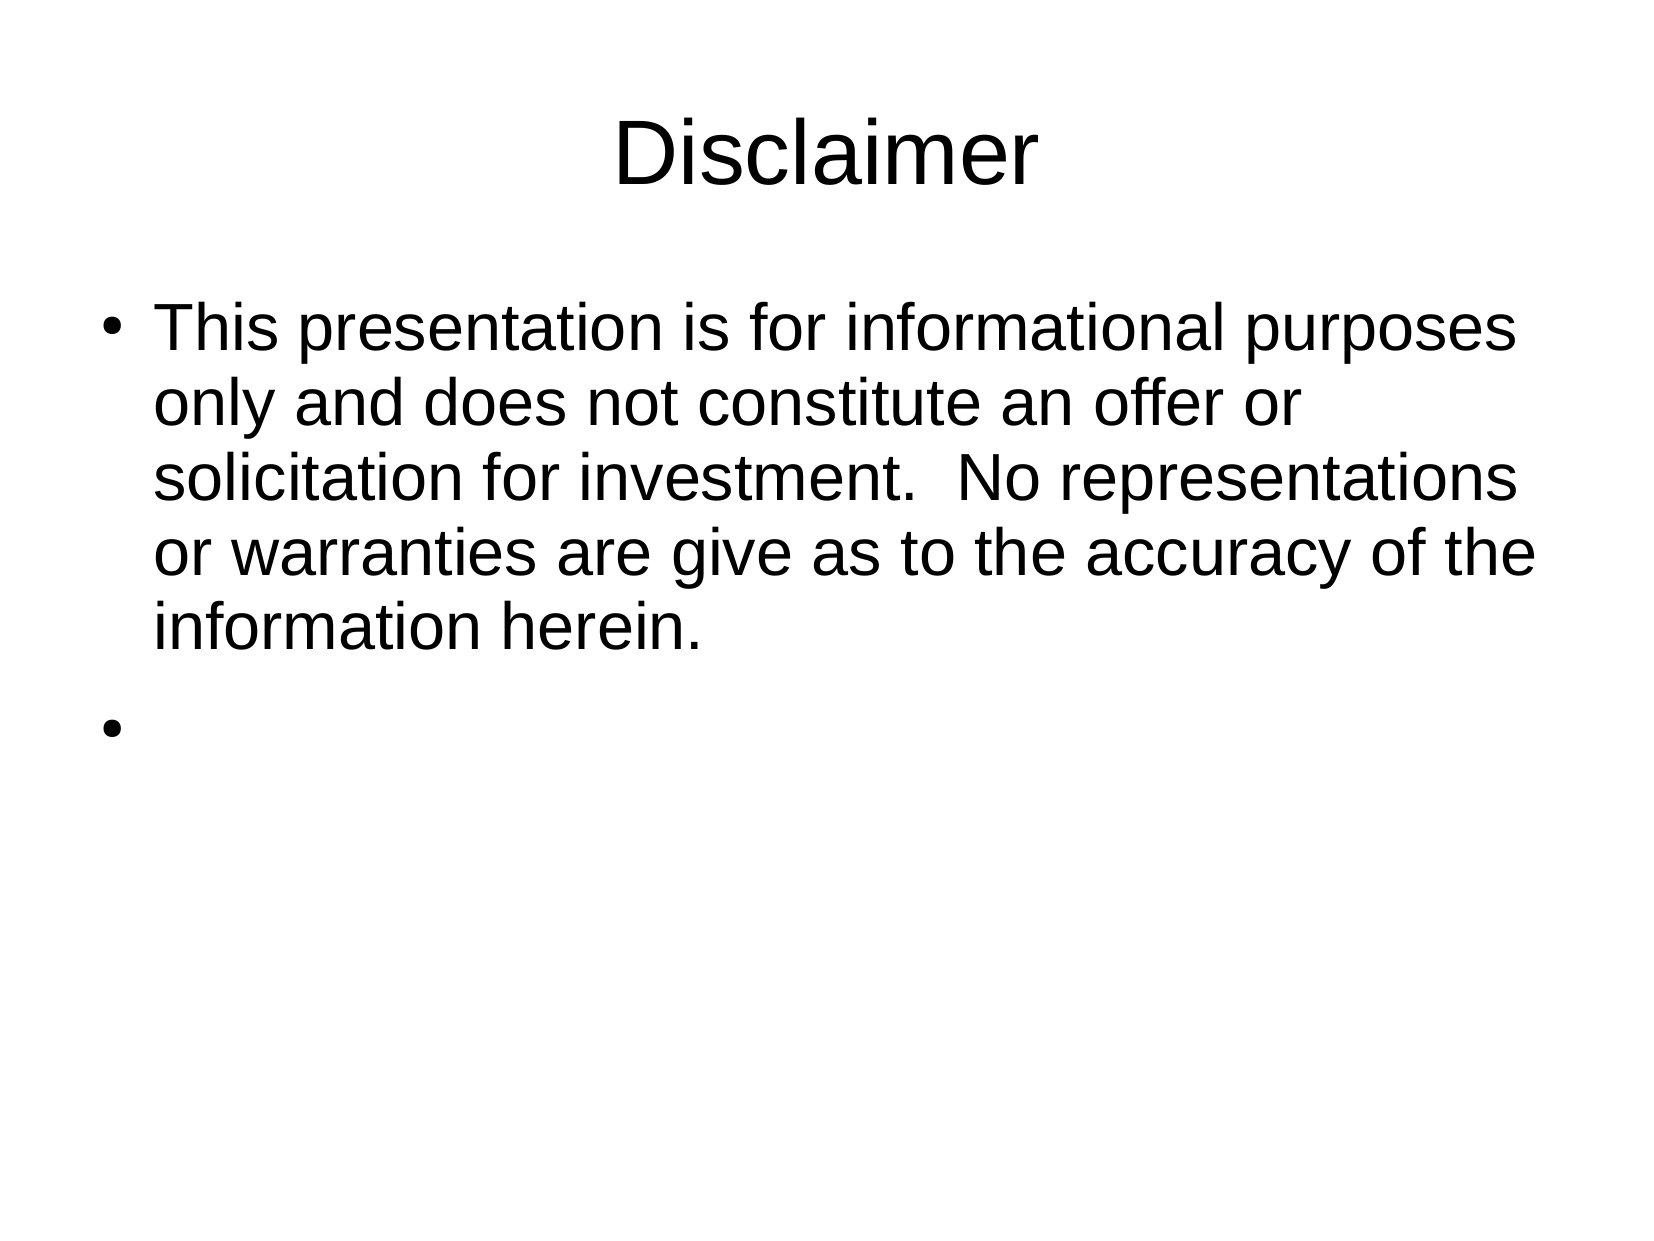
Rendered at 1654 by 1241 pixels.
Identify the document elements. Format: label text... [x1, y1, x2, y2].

title Disclaimer [82, 49, 1571, 257]
list This presentation is for informational purposes only and does not constitute an offer or solicitation for investment. No representations or warranties are give as to the accuracy of the information herein. [82, 290, 1571, 1010]
